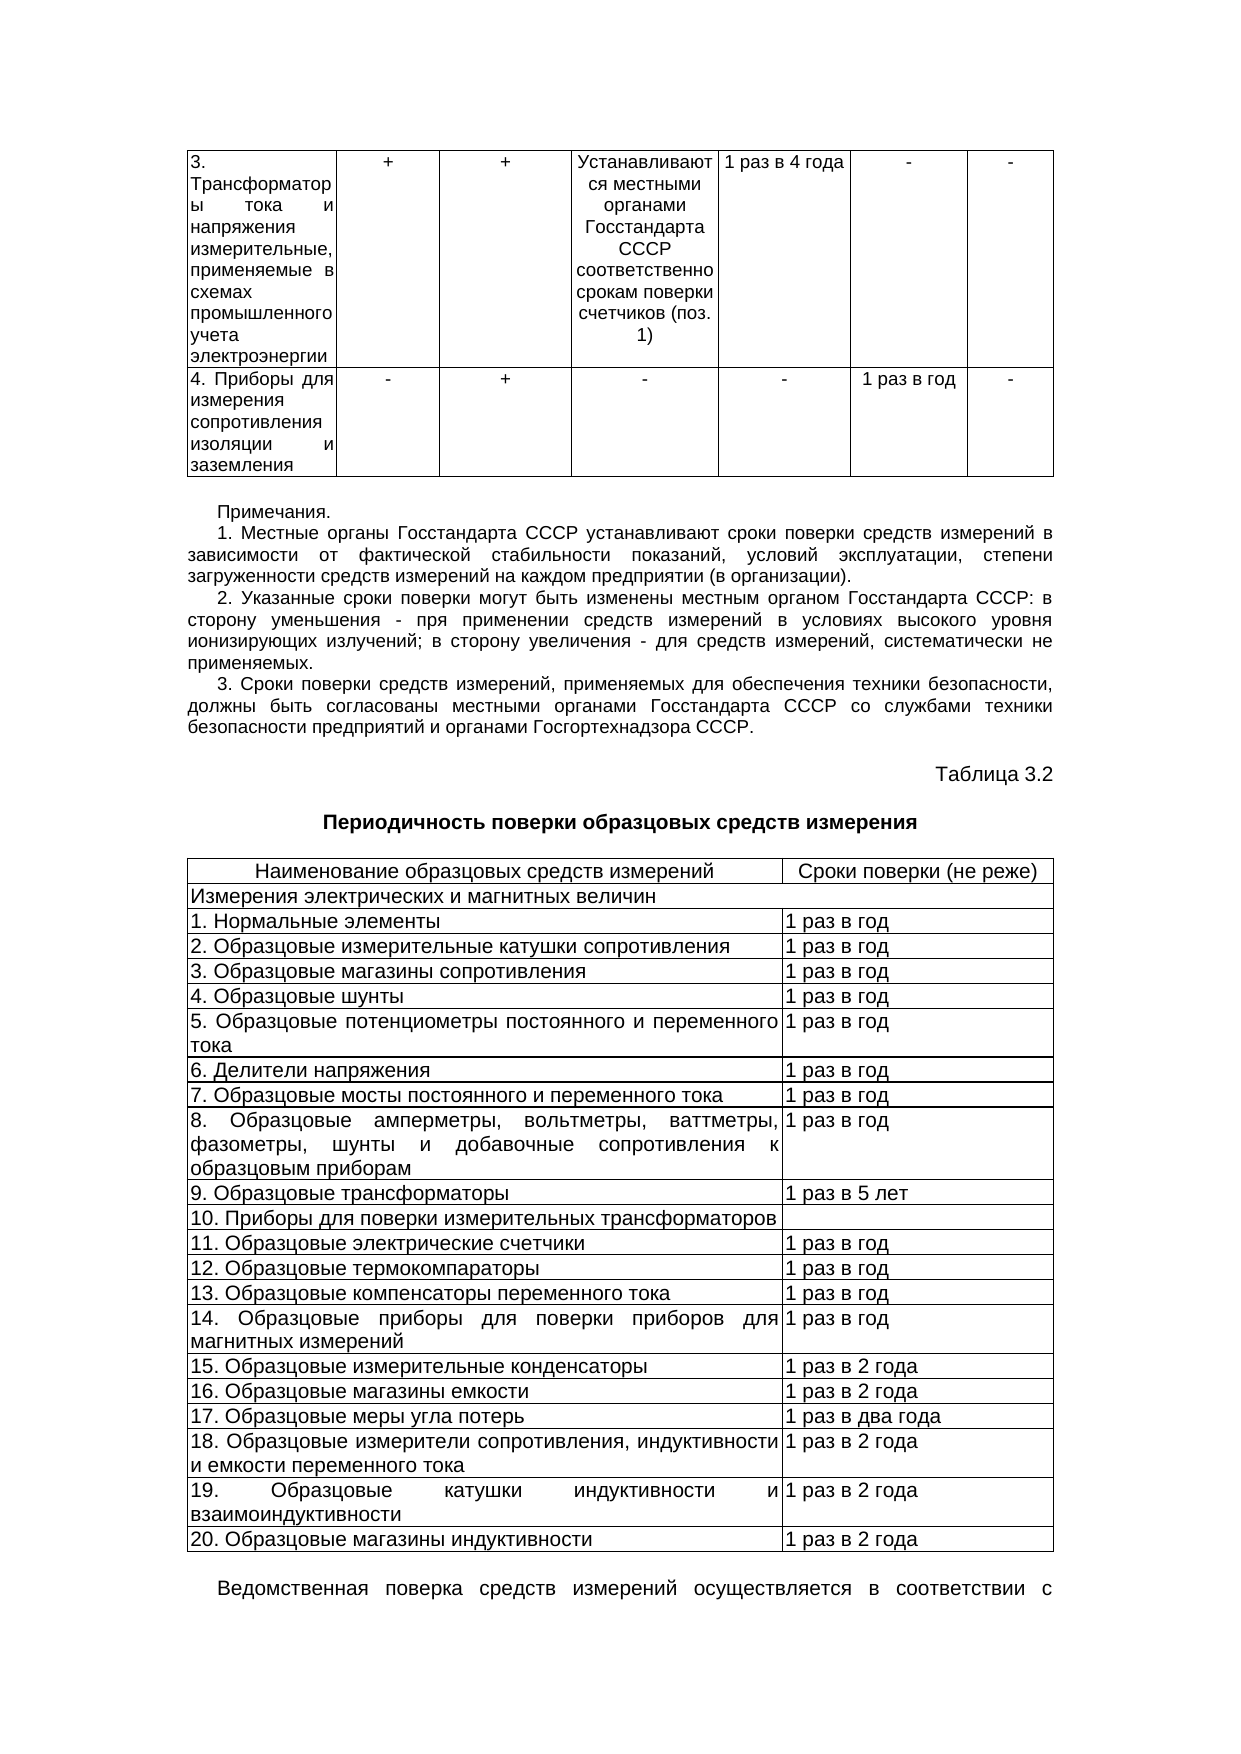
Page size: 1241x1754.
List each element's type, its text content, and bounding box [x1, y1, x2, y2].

table_cell 1 раз в 2 года [783, 1478, 1053, 1526]
table_cell 1 раз в год [783, 934, 1053, 957]
table_cell 1 раз в год [783, 1230, 1053, 1254]
table_cell - [851, 151, 967, 367]
table_cell - [572, 368, 718, 476]
table_cell 19. Образцовые катушки индуктивности и взаимоиндуктивности [188, 1478, 782, 1526]
table_cell 1 раз в 2 года [783, 1527, 1053, 1551]
table_cell - [719, 368, 850, 476]
table_cell 2. Образцовые измерительные катушки сопротивления [188, 934, 782, 957]
table_header Сроки поверки (не реже) [783, 859, 1053, 882]
table_cell 4. Образцовые шунты [188, 984, 782, 1007]
table_cell 14. Образцовые приборы для поверки приборов для магнитных измерений [188, 1305, 782, 1353]
table_cell + [440, 368, 571, 476]
table_cell 1 раз в 5 лет [783, 1180, 1053, 1204]
table_header Наименование образцовых средств измерений [188, 859, 782, 882]
table_cell 18. Образцовые измерители сопротивления, индуктивности и емкости переменного тока [188, 1429, 782, 1477]
table_cell - [337, 368, 439, 476]
table_cell - [968, 151, 1053, 367]
table_cell 1 раз в год [783, 1280, 1053, 1304]
table_cell 1 раз в 2 года [783, 1354, 1053, 1378]
table_cell 12. Образцовые термокомпараторы [188, 1255, 782, 1279]
table_cell 15. Образцовые измерительные конденсаторы [188, 1354, 782, 1378]
table_cell 1. Нормальные элементы [188, 909, 782, 932]
table_cell 17. Образцовые меры угла потерь [188, 1404, 782, 1428]
text 1. Местные органы Госстандарта СССР устанавливают сроки поверки средств измерений в зависимости от фактической стабильности показаний, условий эксплуатации, степени загруженности средств измерений на каждом предприятии (в организации). [187, 522, 1053, 587]
table_cell 7. Образцовые мосты постоянного и переменного тока [188, 1083, 782, 1106]
table_cell 1 раз в год [783, 1108, 1053, 1179]
text Таблица 3.2 [187, 762, 1053, 786]
table_cell 1 раз в год [783, 1009, 1053, 1056]
table_cell 1 раз в два года [783, 1404, 1053, 1428]
table_cell 9. Образцовые трансформаторы [188, 1180, 782, 1204]
table_cell 1 раз в год [783, 1305, 1053, 1353]
table_cell 10. Приборы для поверки измерительных трансформаторов [188, 1205, 782, 1229]
table_cell 1 раз в год [783, 1083, 1053, 1106]
table_cell Измерения электрических и магнитных величин [188, 884, 1053, 907]
text 3. Сроки поверки средств измерений, применяемых для обеспечения техники безопасности, должны быть согласованы местными органами Госстандарта СССР со службами техники безопасности предприятий и органами Госгортехнадзора СССР. [187, 673, 1053, 738]
text Ведомственная поверка средств измерений осуществляется в соответствии с [187, 1576, 1053, 1600]
table_cell 4. Приборы для измерения сопротивления изоляции и заземления [188, 368, 336, 476]
table_cell - [968, 368, 1053, 476]
table_cell 1 раз в 2 года [783, 1379, 1053, 1403]
table_cell 20. Образцовые магазины индуктивности [188, 1527, 782, 1551]
table_cell 1 раз в год [851, 368, 967, 476]
table_cell + [440, 151, 571, 367]
text Примечания. [187, 501, 1053, 522]
table_cell 8. Образцовые амперметры, вольтметры, ваттметры, фазометры, шунты и добавочные сопротивления к образцовым приборам [188, 1108, 782, 1179]
table_cell 6. Делители напряжения [188, 1058, 782, 1081]
table_cell Устанавливаются местными органами Госстандарта СССР соответственно срокам поверки счетчиков (поз. 1) [572, 151, 718, 367]
table_cell 1 раз в 2 года [783, 1429, 1053, 1477]
table_cell 1 раз в 4 года [719, 151, 850, 367]
table_cell 3. Трансформаторы тока и напряжения измерительные, применяемые в схемах промышленного учета электроэнергии [188, 151, 336, 367]
table_cell 1 раз в год [783, 1058, 1053, 1081]
table_cell 3. Образцовые магазины сопротивления [188, 959, 782, 982]
table_cell 1 раз в год [783, 909, 1053, 932]
table_cell + [337, 151, 439, 367]
table_cell 13. Образцовые компенсаторы переменного тока [188, 1280, 782, 1304]
table_cell 11. Образцовые электрические счетчики [188, 1230, 782, 1254]
text 2. Указанные сроки поверки могут быть изменены местным органом Госстандарта СССР: в сторону уменьшения - пря применении средств измерений в условиях высокого уровня ионизирующих излучений; в сторону увеличения - для средств измерений, систематически не применяемых. [187, 587, 1053, 673]
table_cell 16. Образцовые магазины емкости [188, 1379, 782, 1403]
table_cell [783, 1205, 1053, 1229]
text Периодичность поверки образцовых средств измерения [187, 809, 1053, 833]
table_cell 5. Образцовые потенциометры постоянного и переменного тока [188, 1009, 782, 1056]
table_cell 1 раз в год [783, 959, 1053, 982]
table_cell 1 раз в год [783, 984, 1053, 1007]
table_cell 1 раз в год [783, 1255, 1053, 1279]
